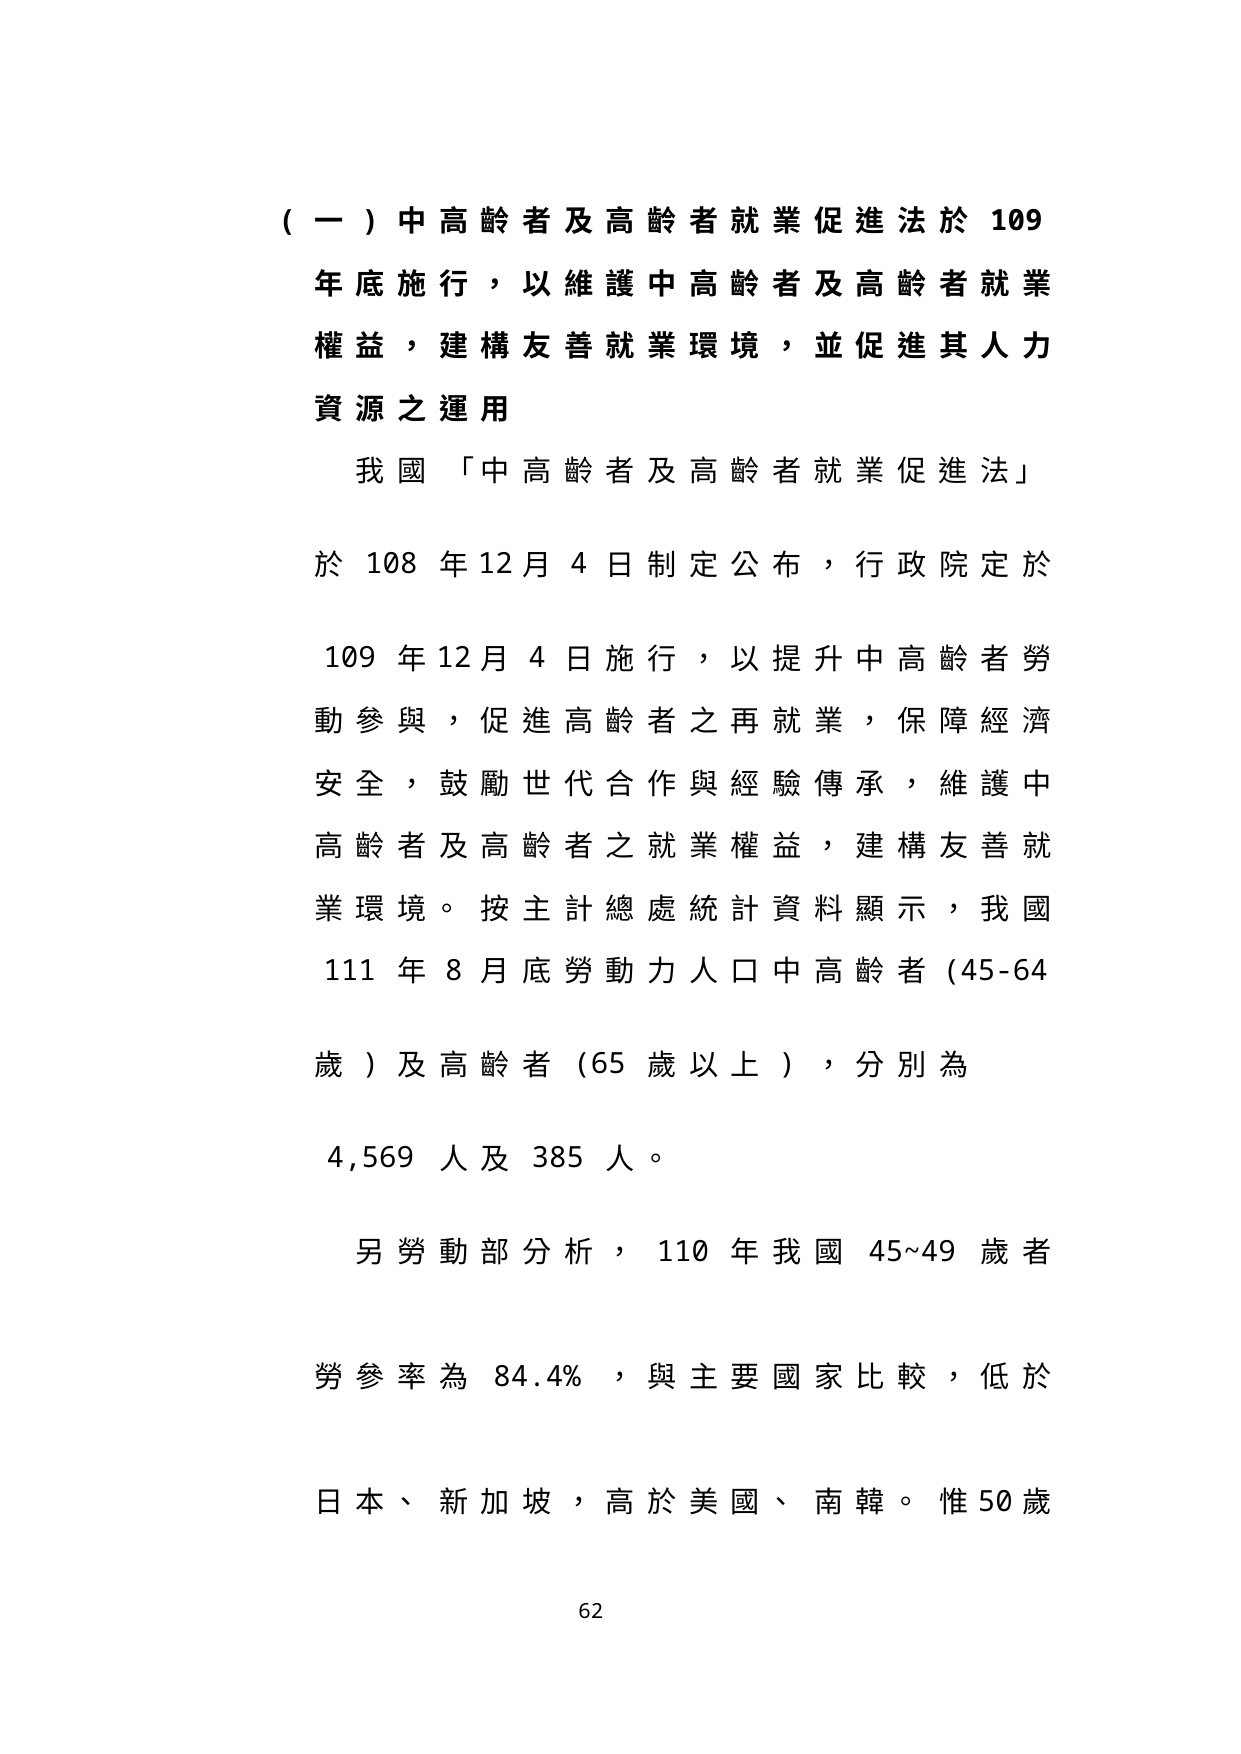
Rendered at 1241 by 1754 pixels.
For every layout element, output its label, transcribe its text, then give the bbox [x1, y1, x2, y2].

text 另勞動部分析，110年我國45~49歲者勞參率為84.4%，與主要國家比較，低於日本、新加坡，高於美國、南韓。惟50歲 [271, 1177, 1058, 1552]
text (一)中高齡者及高齡者就業促進法於109年底施行，以維護中高齡者及高齡者就業權益，建構友善就業環境，並促進其人力資源之運用 [242, 177, 1058, 427]
text 我國「中高齡者及高齡者就業促進法」於108年12月4日制定公布，行政院定於109年12月4日施行，以提升中高齡者勞動參與，促進高齡者之再就業，保障經濟安全，鼓勵世代合作與經驗傳承，維護中高齡者及高齡者之就業權益，建構友善就業環境。按主計總處統計資料顯示，我國111年8月底勞動力人口中高齡者(45-64歲)及高齡者(65歲以上)，分別為4,569人及385人。 [271, 427, 1058, 1177]
